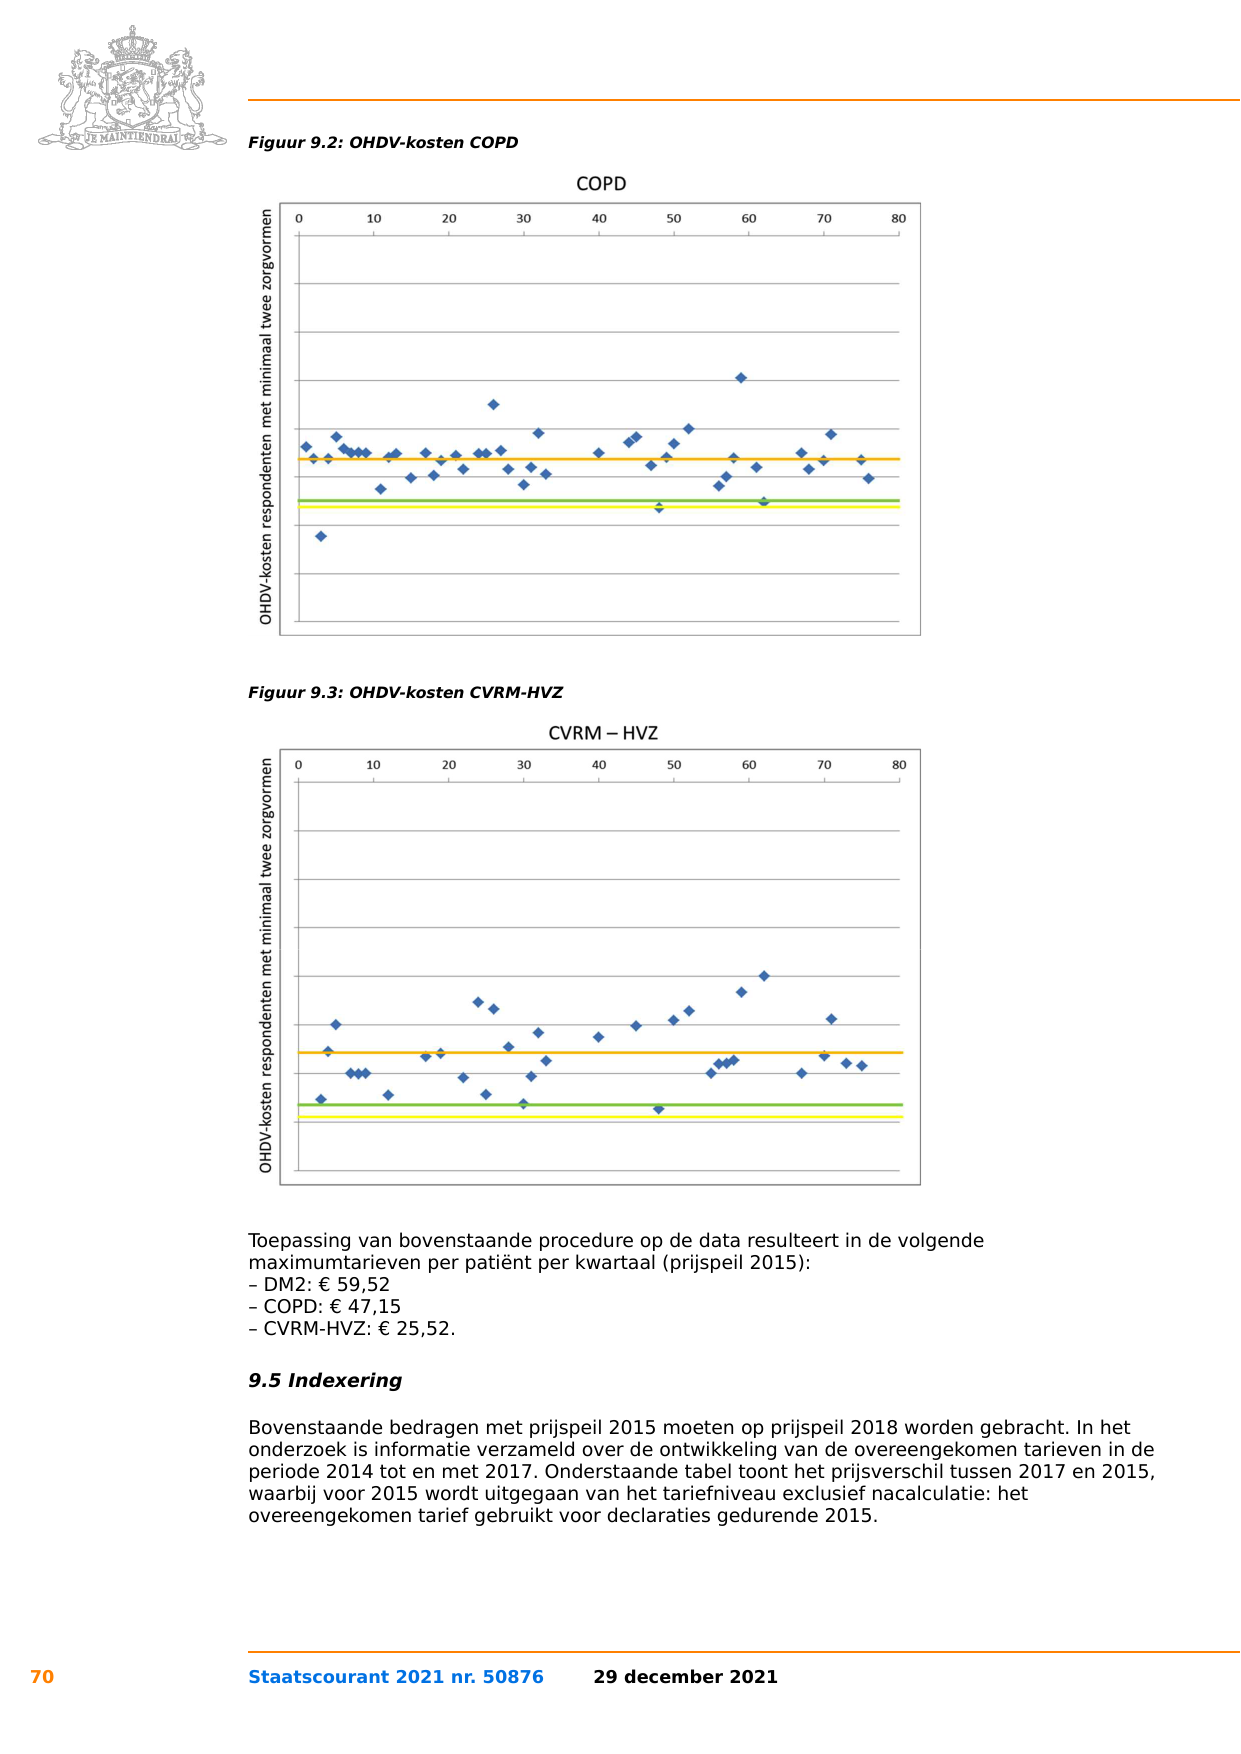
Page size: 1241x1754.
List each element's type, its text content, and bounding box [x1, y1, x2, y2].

picture [38, 25, 227, 150]
picture [248, 713, 922, 1186]
text Toepassing van bovenstaande procedure op de data resulteert in de volgende maximumtarieven per patiënt per kwartaal (prijspeil 2015): [248, 1230, 1163, 1274]
text – COPD: € 47,15 [248, 1296, 1163, 1318]
text – DM2: € 59,52 [248, 1274, 1163, 1296]
text Figuur 9.2: OHDV-kosten COPD [248, 134, 921, 152]
text Bovenstaande bedragen met prijspeil 2015 moeten op prijspeil 2018 worden gebracht. In het onderzoek is informatie verzameld over de ontwikkeling van de overeengekomen tarieven in de periode 2014 tot en met 2017. Onderstaande tabel toont het prijsverschil tussen 2017 en 2015, waarbij voor 2015 wordt uitgegaan van het tariefniveau exclusief nacalculatie: het overeengekomen tarief gebruikt voor declaraties gedurende 2015. [248, 1417, 1163, 1527]
text Figuur 9.3: OHDV-kosten CVRM-HVZ [248, 684, 921, 702]
subtitle 9.5 Indexering [248, 1370, 1163, 1392]
text – CVRM-HVZ: € 25,52. [248, 1318, 1163, 1340]
picture [248, 163, 922, 636]
